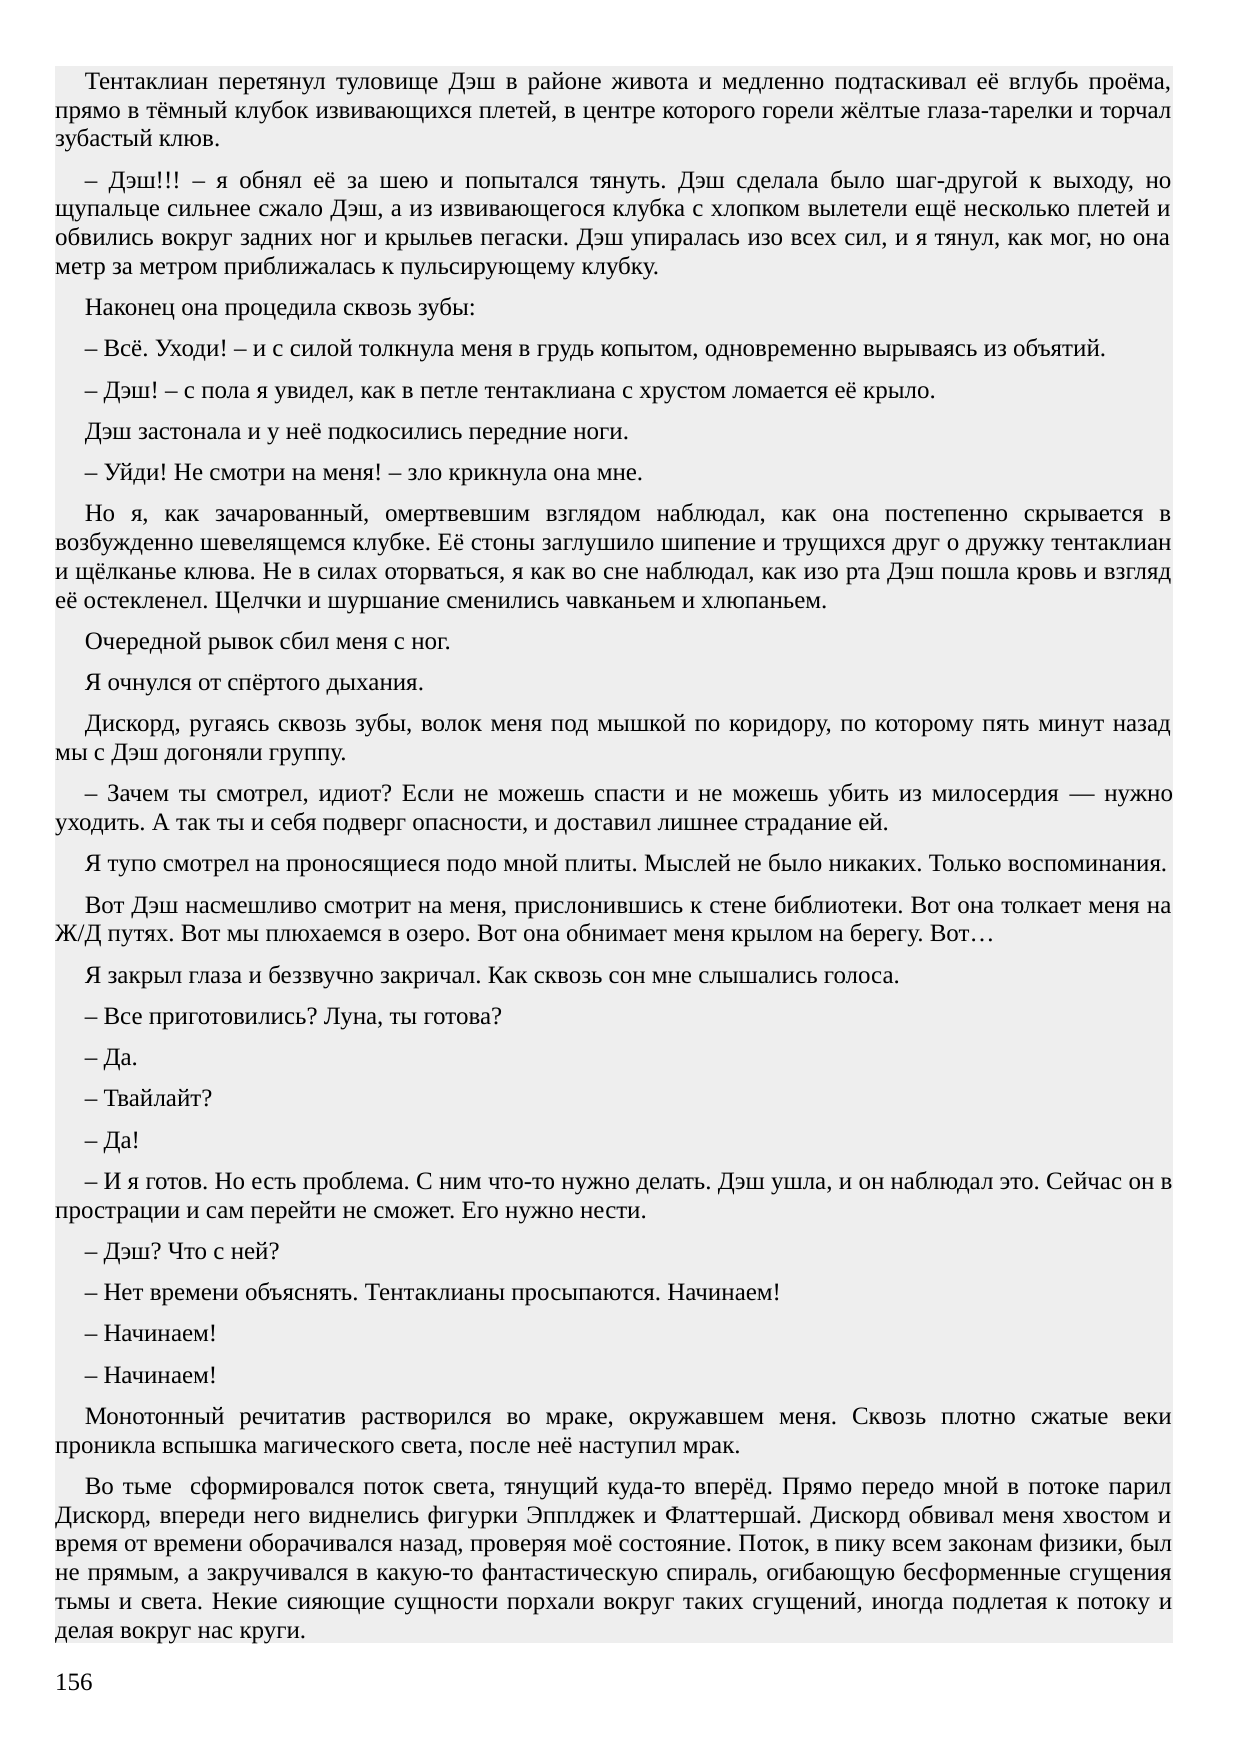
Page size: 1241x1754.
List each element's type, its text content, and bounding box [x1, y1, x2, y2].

text Тентаклиан перетянул туловище Дэш в районе живота и медленно подтаскивал её вглубь проёма, прямо в тёмный клубок извивающихся плетей, в центре которого горели жёлтые глаза-тарелки и торчал зубастый клюв. [55, 66, 1173, 152]
text Монотонный речитатив растворился во мраке, окружавшем меня. Сквозь плотно сжатые веки проникла вспышка магического света, после неё наступил мрак. [55, 1401, 1173, 1458]
text – Всё. Уходи! – и с силой толкнула меня в грудь копытом, одновременно вырываясь из объятий. [55, 333, 1173, 362]
text – Все приготовились? Луна, ты готова? [55, 1001, 1173, 1030]
text – Да! [55, 1125, 1173, 1153]
text Я очнулся от спёртого дыхания. [55, 667, 1173, 696]
text Наконец она процедила сквозь зубы: [55, 292, 1173, 321]
text – Зачем ты смотрел, идиот? Если не можешь спасти и не можешь убить из милосердия — нужно уходить. А так ты и себя подверг опасности, и доставил лишнее страдание ей. [55, 778, 1173, 836]
text Но я, как зачарованный, омертвевшим взглядом наблюдал, как она постепенно скрывается в возбужденно шевелящемся клубке. Её стоны заглушило шипение и трущихся друг о дружку тентаклиан и щёлканье клюва. Не в силах оторваться, я как во сне наблюдал, как изо рта Дэш пошла кровь и взгляд её остекленел. Щелчки и шуршание сменились чавканьем и хлюпаньем. [55, 498, 1173, 613]
text – Уйди! Не смотри на меня! – зло крикнула она мне. [55, 457, 1173, 486]
text Я закрыл глаза и беззвучно закричал. Как сквозь сон мне слышались голоса. [55, 960, 1173, 988]
text – Начинаем! [55, 1360, 1173, 1388]
text – Дэш!!! – я обнял её за шею и попытался тянуть. Дэш сделала было шаг-другой к выходу, но щупальце сильнее сжало Дэш, а из извивающегося клубка с хлопком вылетели ещё несколько плетей и обвились вокруг задних ног и крыльев пегаски. Дэш упиралась изо всех сил, и я тянул, как мог, но она метр за метром приближалась к пульсирующему клубку. [55, 165, 1173, 280]
text Я тупо смотрел на проносящиеся подо мной плиты. Мыслей не было никаких. Только воспоминания. [55, 848, 1173, 877]
text – Нет времени объяснять. Тентаклианы просыпаются. Начинаем! [55, 1277, 1173, 1306]
text – Да. [55, 1042, 1173, 1071]
text – Твайлайт? [55, 1083, 1173, 1112]
text – Дэш? Что с ней? [55, 1236, 1173, 1265]
text – Дэш! – с пола я увидел, как в петле тентаклиана с хрустом ломается её крыло. [55, 375, 1173, 403]
text Дискорд, ругаясь сквозь зубы, волок меня под мышкой по коридору, по которому пять минут назад мы с Дэш догоняли группу. [55, 708, 1173, 766]
text Вот Дэш насмешливо смотрит на меня, прислонившись к стене библиотеки. Вот она толкает меня на Ж/Д путях. Вот мы плюхаемся в озеро. Вот она обнимает меня крылом на берегу. Вот… [55, 890, 1173, 947]
text Дэш застонала и у неё подкосились передние ноги. [55, 416, 1173, 445]
text – Начинаем! [55, 1318, 1173, 1347]
text Очередной рывок сбил меня с ног. [55, 626, 1173, 655]
text – И я готов. Но есть проблема. С ним что-то нужно делать. Дэш ушла, и он наблюдал это. Сейчас он в прострации и сам перейти не сможет. Его нужно нести. [55, 1166, 1173, 1223]
text Во тьме сформировался поток света, тянущий куда-то вперёд. Прямо передо мной в потоке парил Дискорд, впереди него виднелись фигурки Эпплджек и Флаттершай. Дискорд обвивал меня хвостом и время от времени оборачивался назад, проверяя моё состояние. Поток, в пику всем законам физики, был не прямым, а закручивался в какую-то фантастическую спираль, огибающую бесформенные сгущения тьмы и света. Некие сияющие сущности порхали вокруг таких сгущений, иногда подлетая к потоку и делая вокруг нас круги. [55, 1471, 1173, 1643]
